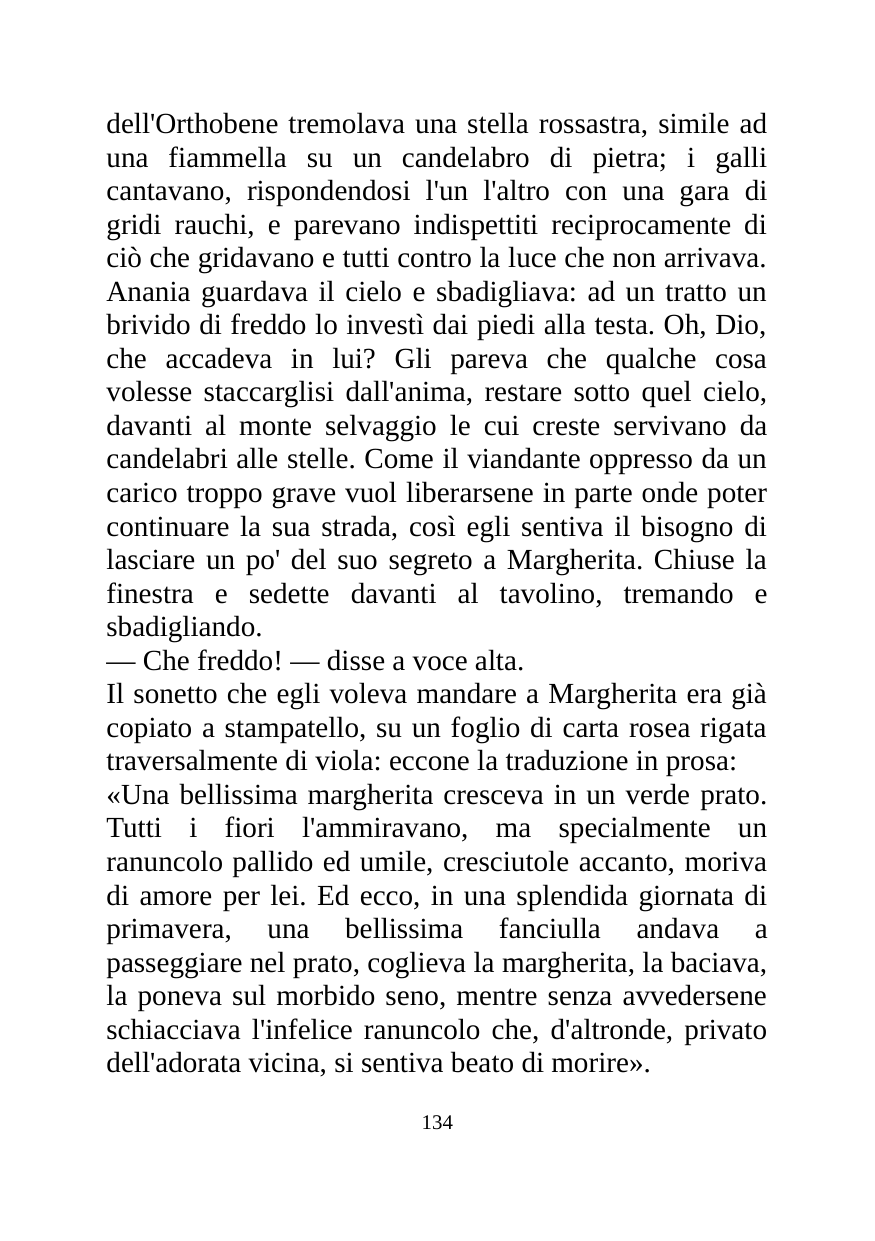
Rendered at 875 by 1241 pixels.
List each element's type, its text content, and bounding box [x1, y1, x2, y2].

text dell'Orthobene tremolava una stella rossastra, simile ad una fiammella su un candelabro di pietra; i galli cantavano, rispondendosi l'un l'altro con una gara di gridi rauchi, e parevano indispettiti reciprocamente di ciò che gridavano e tutti contro la luce che non arrivava. Anania guardava il cielo e sbadigliava: ad un tratto un brivido di freddo lo investì dai piedi alla testa. Oh, Dio, che accadeva in lui? Gli pareva che qualche cosa volesse staccarglisi dall'anima, restare sotto quel cielo, davanti al monte selvaggio le cui creste servivano da candelabri alle stelle. Come il viandante oppresso da un carico troppo grave vuol liberarsene in parte onde poter continuare la sua strada, così egli sentiva il bisogno di lasciare un po' del suo segreto a Margherita. Chiuse la finestra e sedette davanti al tavolino, tremando e sbadigliando. [106, 106, 768, 643]
text «Una bellissima margherita cresceva in un verde prato. Tutti i fiori l'ammiravano, ma specialmente un ranuncolo pallido ed umile, cresciutole accanto, moriva di amore per lei. Ed ecco, in una splendida giornata di primavera, una bellissima fanciulla andava a passeggiare nel prato, coglieva la margherita, la baciava, la poneva sul morbido seno, mentre senza avvedersene schiacciava l'infelice ranuncolo che, d'altronde, privato dell'adorata vicina, si sentiva beato di morire». [106, 777, 768, 1079]
text — Che freddo! — disse a voce alta. [106, 643, 768, 676]
text Il sonetto che egli voleva mandare a Margherita era già copiato a stampatello, su un foglio di carta rosea rigata traversalmente di viola: eccone la traduzione in prosa: [106, 676, 768, 777]
